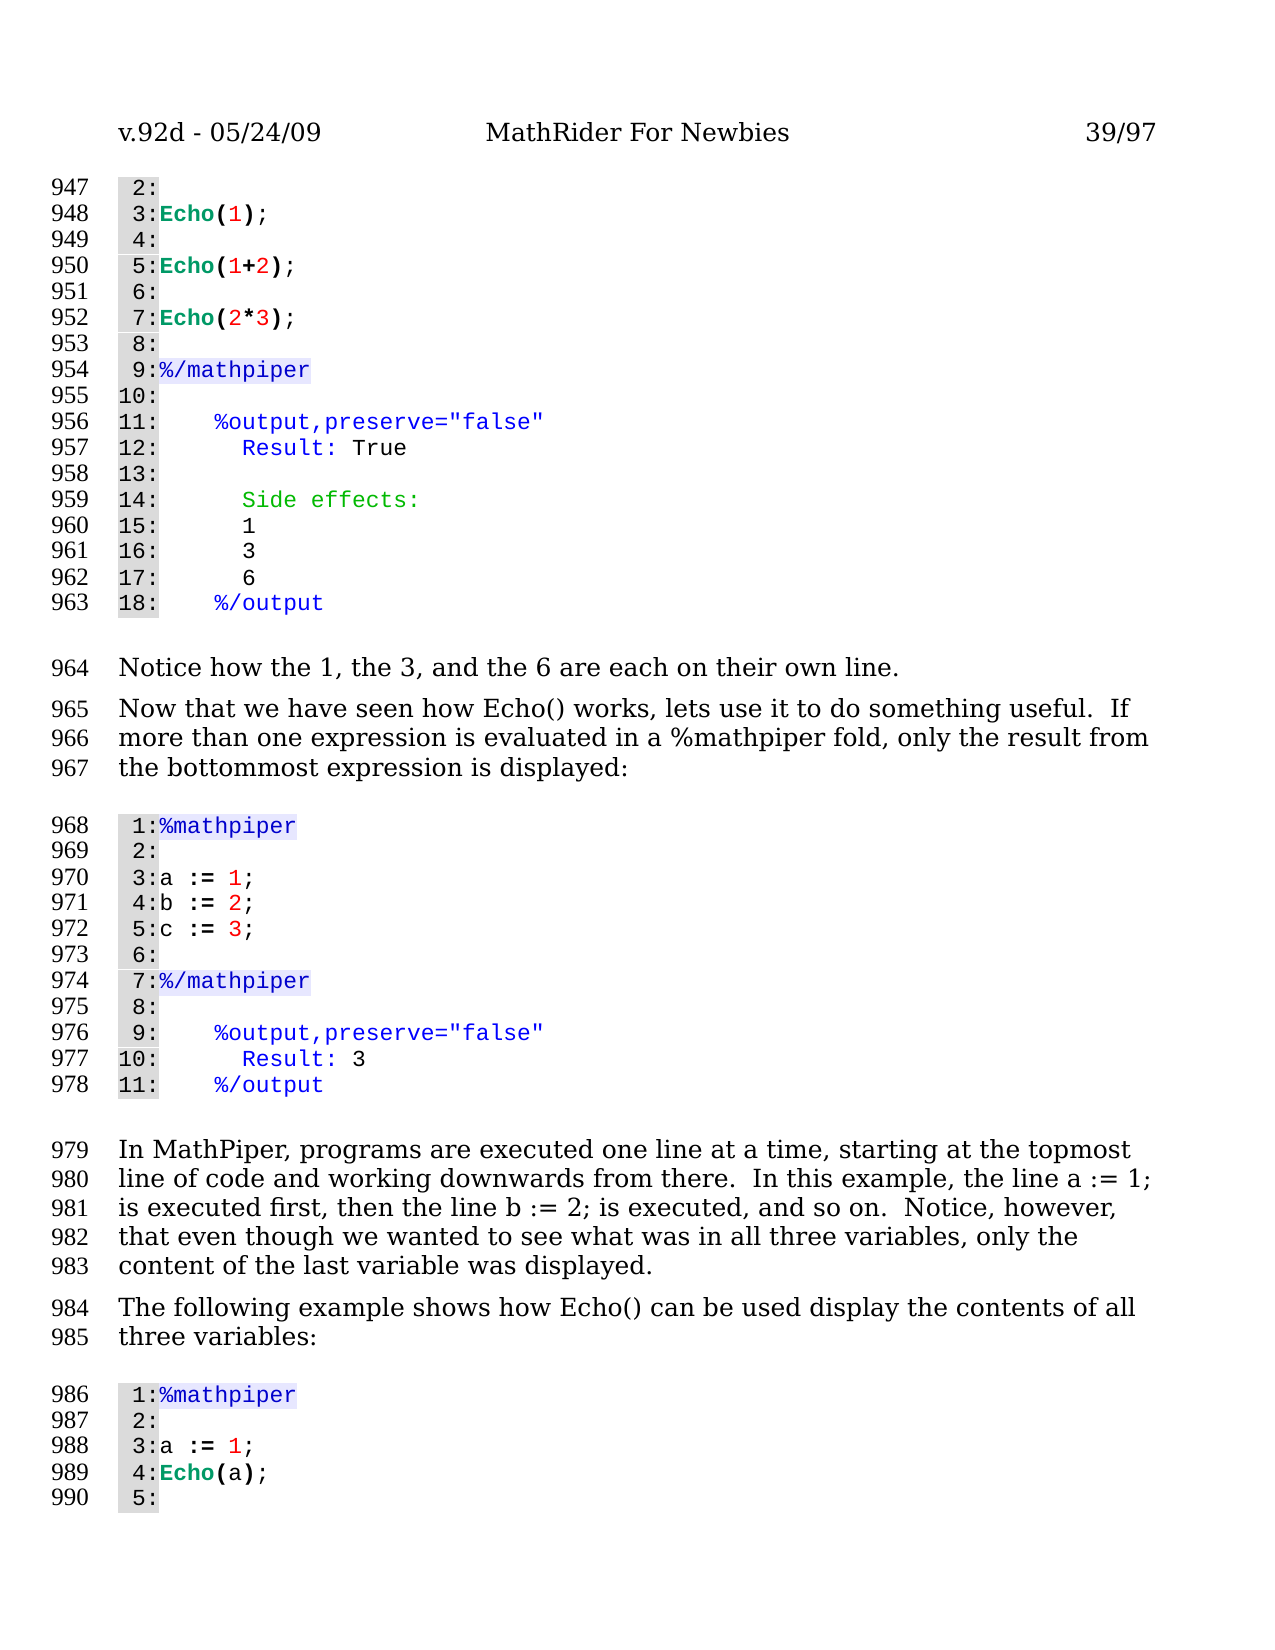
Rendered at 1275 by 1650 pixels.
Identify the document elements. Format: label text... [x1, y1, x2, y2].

text 3:a := 1; [118, 1435, 1157, 1461]
text 2: [118, 840, 1157, 866]
text 9:%/mathpiper [118, 358, 1157, 384]
text 17: 6 [118, 566, 1157, 592]
text 16: 3 [118, 540, 1157, 566]
text 1:%mathpiper [118, 814, 1157, 840]
text 4: [118, 229, 1157, 254]
text The following example shows how Echo() can be used display the contents of all three variables: [118, 1293, 1157, 1351]
text 10: Result: 3 [118, 1047, 1157, 1073]
text 5: [118, 1487, 1157, 1513]
text 11: %/output [118, 1073, 1157, 1099]
text 1:%mathpiper [118, 1383, 1157, 1409]
text Now that we have seen how Echo() works, lets use it to do something useful. If more than one expression is evaluated in a %mathpiper fold, only the result from the bottommost expression is displayed: [118, 694, 1157, 782]
text 11: %output,preserve="false" [118, 410, 1157, 436]
text 13: [118, 462, 1157, 488]
text 18: %/output [118, 592, 1157, 618]
text 5:Echo(1+2); [118, 254, 1157, 281]
text 2: [118, 1409, 1157, 1435]
text 15: 1 [118, 514, 1157, 540]
text 10: [118, 384, 1157, 410]
text 14: Side effects: [118, 488, 1157, 514]
text 8: [118, 332, 1157, 358]
text 2: [118, 177, 1157, 203]
text 8: [118, 996, 1157, 1021]
text 7:%/mathpiper [118, 969, 1157, 996]
text Notice how the 1, the 3, and the 6 are each on their own line. [118, 653, 1157, 682]
text 9: %output,preserve="false" [118, 1021, 1157, 1047]
text 5:c := 3; [118, 918, 1157, 944]
text 6: [118, 281, 1157, 306]
text 3:a := 1; [118, 866, 1157, 892]
text 3:Echo(1); [118, 203, 1157, 229]
text In MathPiper, programs are executed one line at a time, starting at the topmost line of code and working downwards from there. In this example, the line a := 1; is executed first, then the line b := 2; is executed, and so on. Notice, however, that even though we wanted to see what was in all three variables, only the content of the last variable was displayed. [118, 1135, 1157, 1281]
text 4:b := 2; [118, 892, 1157, 918]
text 7:Echo(2*3); [118, 306, 1157, 332]
text 4:Echo(a); [118, 1461, 1157, 1487]
text 12: Result: True [118, 436, 1157, 462]
text 6: [118, 944, 1157, 969]
